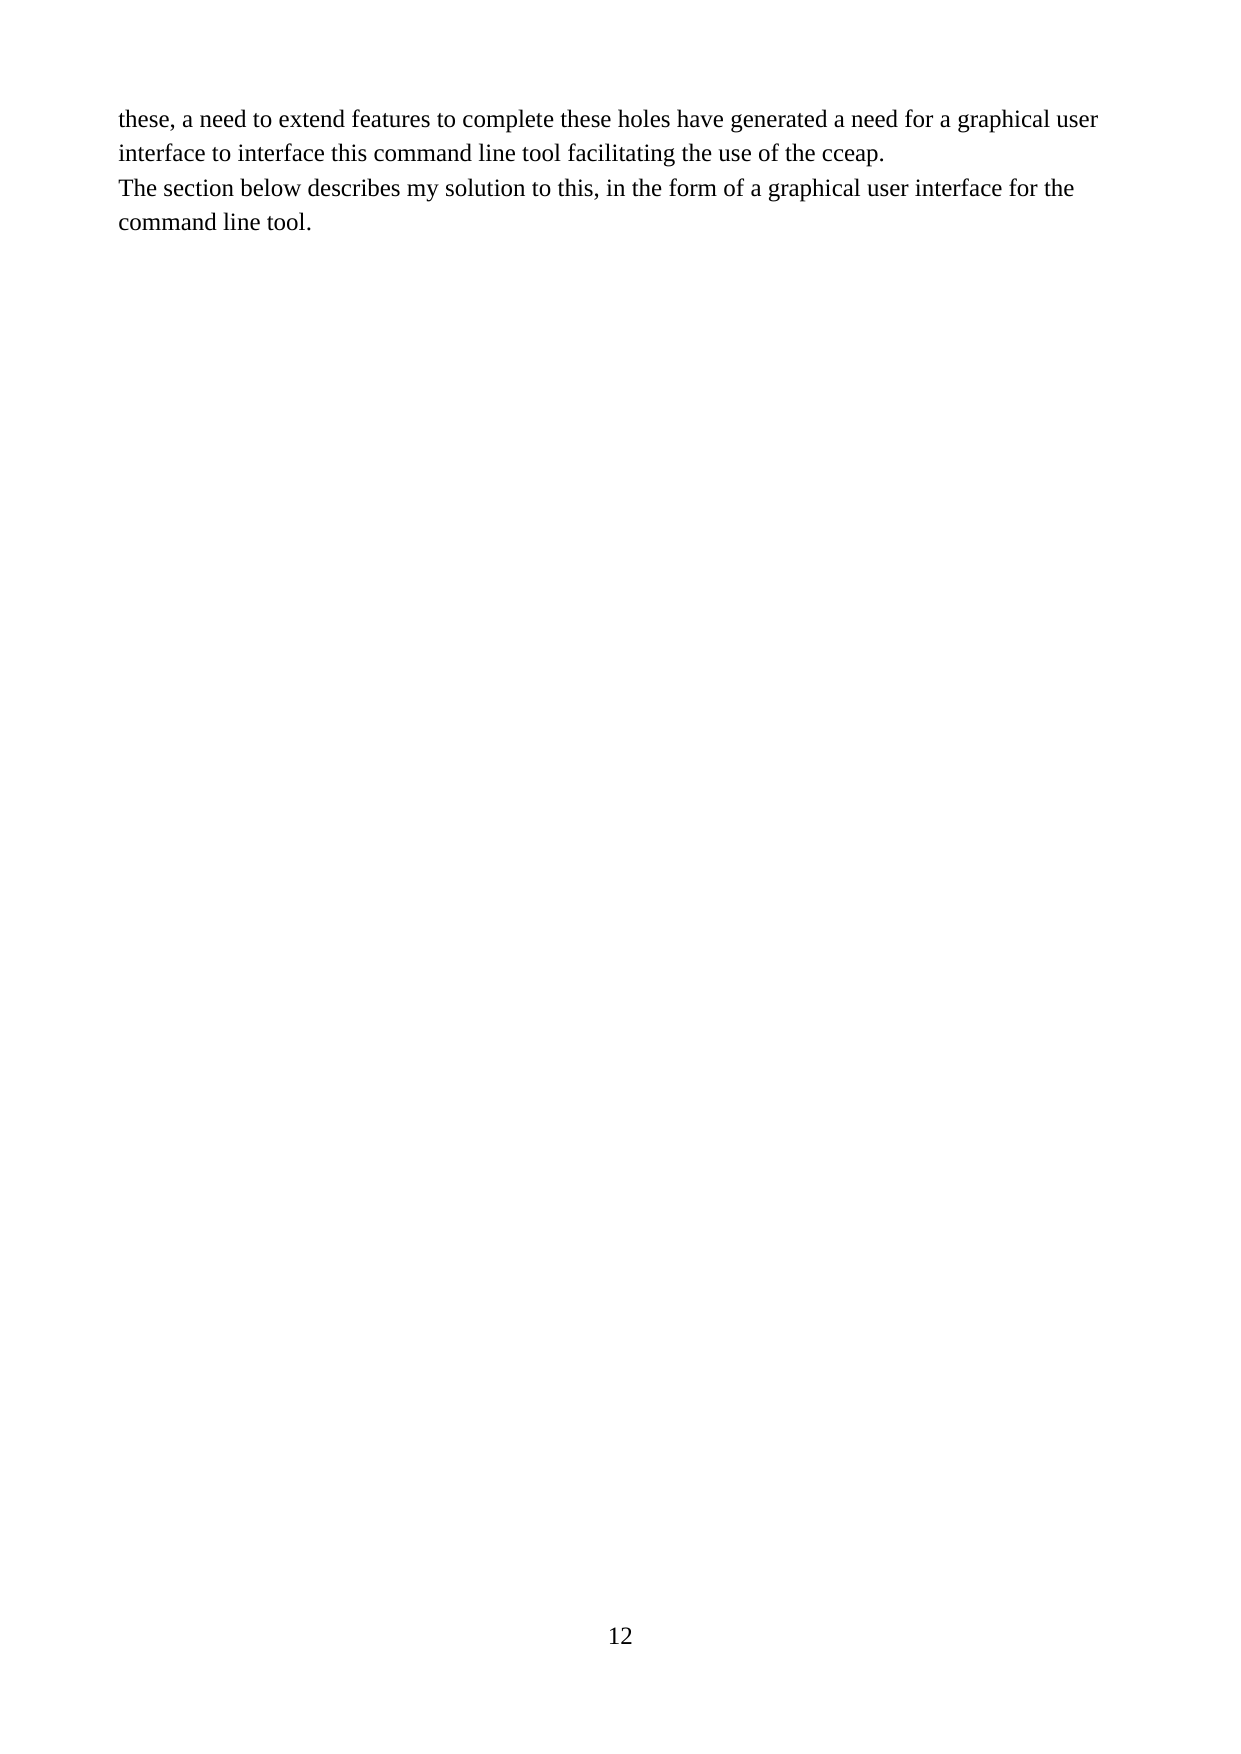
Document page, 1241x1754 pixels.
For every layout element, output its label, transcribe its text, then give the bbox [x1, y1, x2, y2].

text these, a need to extend features to complete these holes have generated a need for a graphical user interface to interface this command line tool facilitating the use of the cceap. The section below describes my solution to this, in the form of a graphical user interface for the command line tool. [118, 104, 1122, 236]
